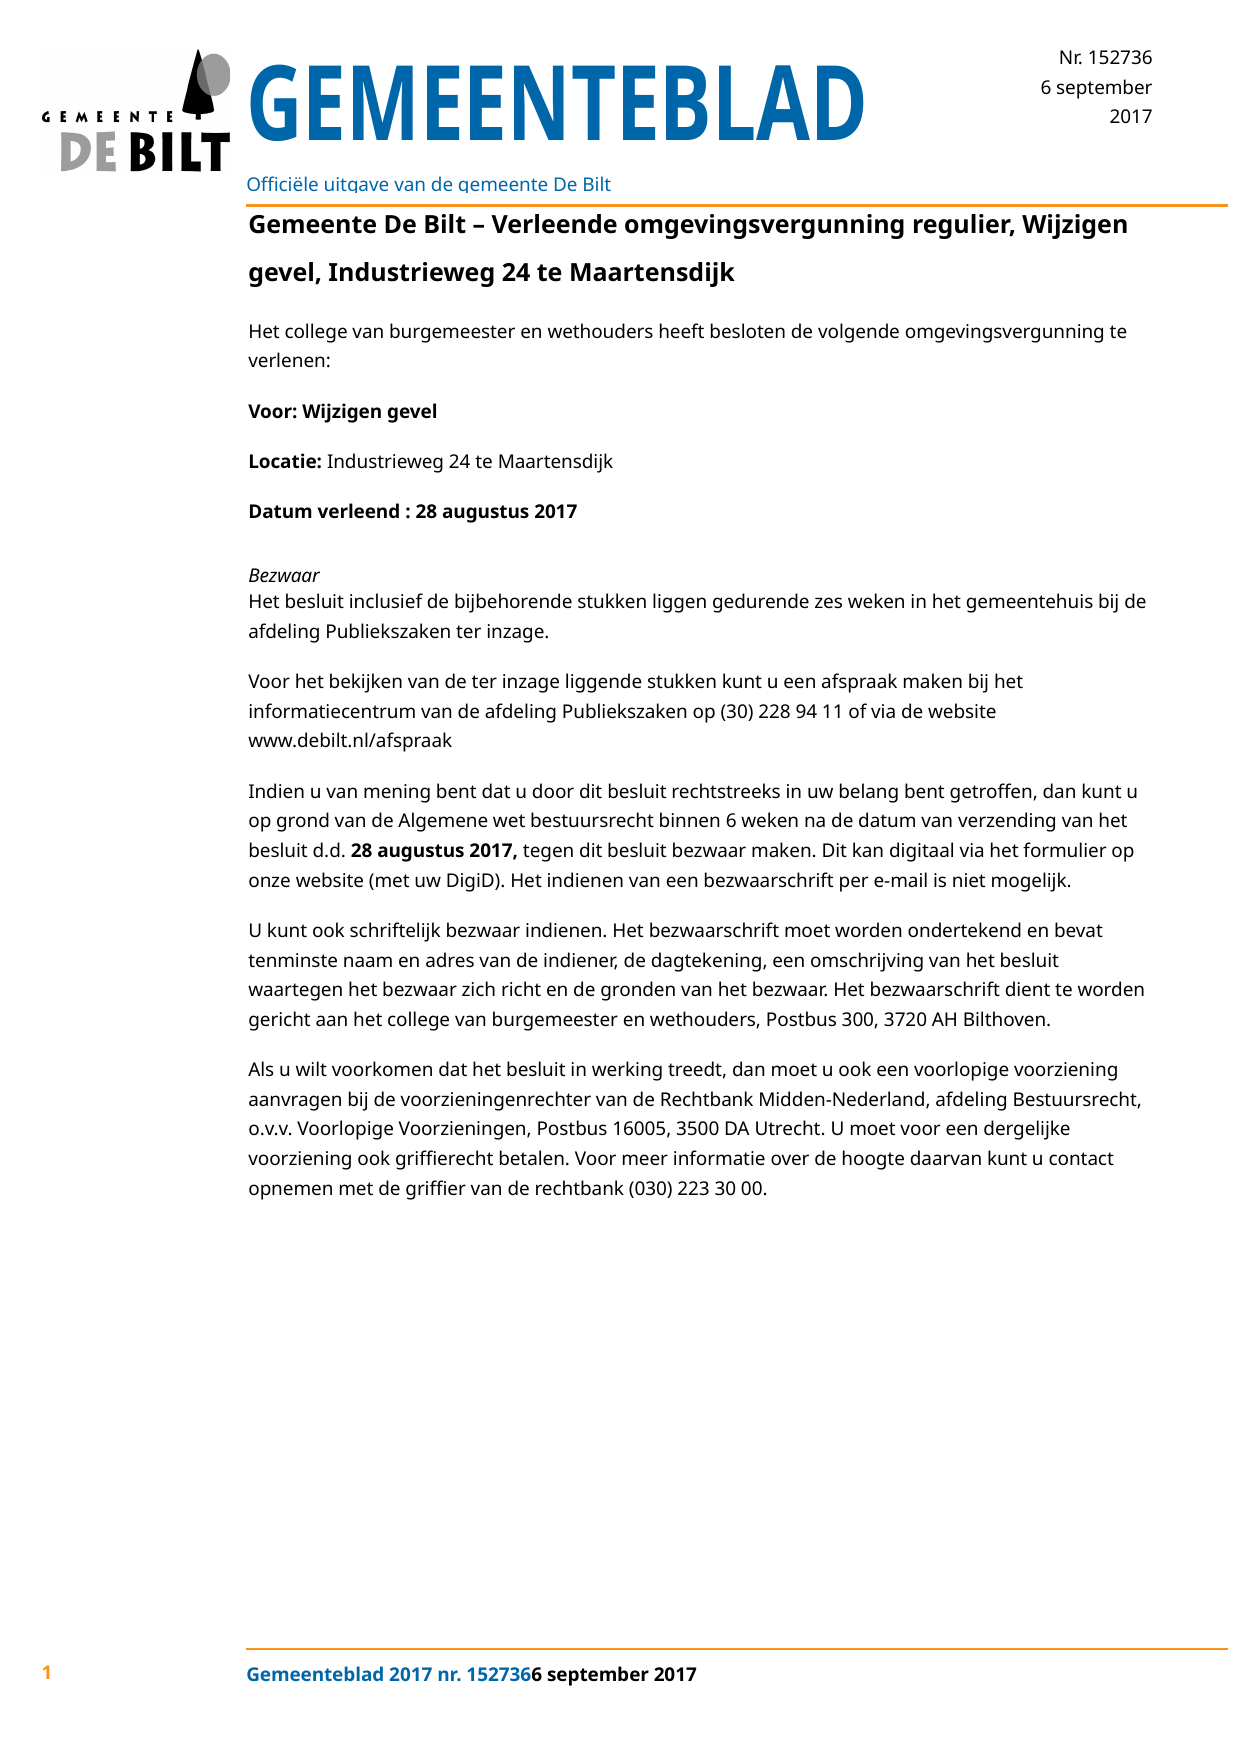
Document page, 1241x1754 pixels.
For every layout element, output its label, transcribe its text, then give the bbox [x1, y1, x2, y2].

text Datum verleend : 28 augustus 2017 [248, 499, 1152, 524]
text Indien u van mening bent dat u door dit besluit rechtstreeks in uw belang bent getroffen, dan kunt u op grond van de Algemene wet bestuursrecht binnen 6 weken na de datum van verzending van het besluit d.d. 28 augustus 2017, tegen dit besluit bezwaar maken. Dit kan digitaal via het formulier op onze website (met uw DigiD). Het indienen van een bezwaarschrift per e-mail is niet mogelijk. [248, 778, 1152, 892]
text Bezwaar [248, 563, 1152, 588]
text Voor: Wijzigen gevel [248, 398, 1152, 424]
text Locatie: Industrieweg 24 te Maartensdijk [248, 448, 1152, 474]
text Gemeente De Bilt – Verleende omgevingsvergunning regulier, Wijzigen gevel, Industrieweg 24 te Maartensdijk [248, 207, 1152, 288]
text Het college van burgemeester en wethouders heeft besloten de volgende omgevingsvergunning te verlenen: [248, 318, 1152, 373]
picture [41, 47, 231, 172]
text Voor het bekijken van de ter inzage liggende stukken kunt u een afspraak maken bij het informatiecentrum van de afdeling Publiekszaken op (30) 228 94 11 of via de website www.debilt.nl/afspraak [248, 668, 1152, 753]
text Als u wilt voorkomen dat het besluit in werking treedt, dan moet u ook een voorlopige voorziening aanvragen bij de voorzieningenrechter van de Rechtbank Midden-Nederland, afdeling Bestuursrecht, o.v.v. Voorlopige Voorzieningen, Postbus 16005, 3500 DA Utrecht. U moet voor een dergelijke voorziening ook griffierecht betalen. Voor meer informatie over de hoogte daarvan kunt u contact opnemen met de griffier van de rechtbank (030) 223 30 00. [248, 1056, 1152, 1200]
text U kunt ook schriftelijk bezwaar indienen. Het bezwaarschrift moet worden ondertekend en bevat tenminste naam en adres van de indiener, de dagtekening, een omschrijving van het besluit waartegen het bezwaar zich richt en de gronden van het bezwaar. Het bezwaarschrift dient te worden gericht aan het college van burgemeester en wethouders, Postbus 300, 3720 AH Bilthoven. [248, 917, 1152, 1032]
text Het besluit inclusief de bijbehorende stukken liggen gedurende zes weken in het gemeentehuis bij de afdeling Publiekszaken ter inzage. [248, 588, 1152, 644]
